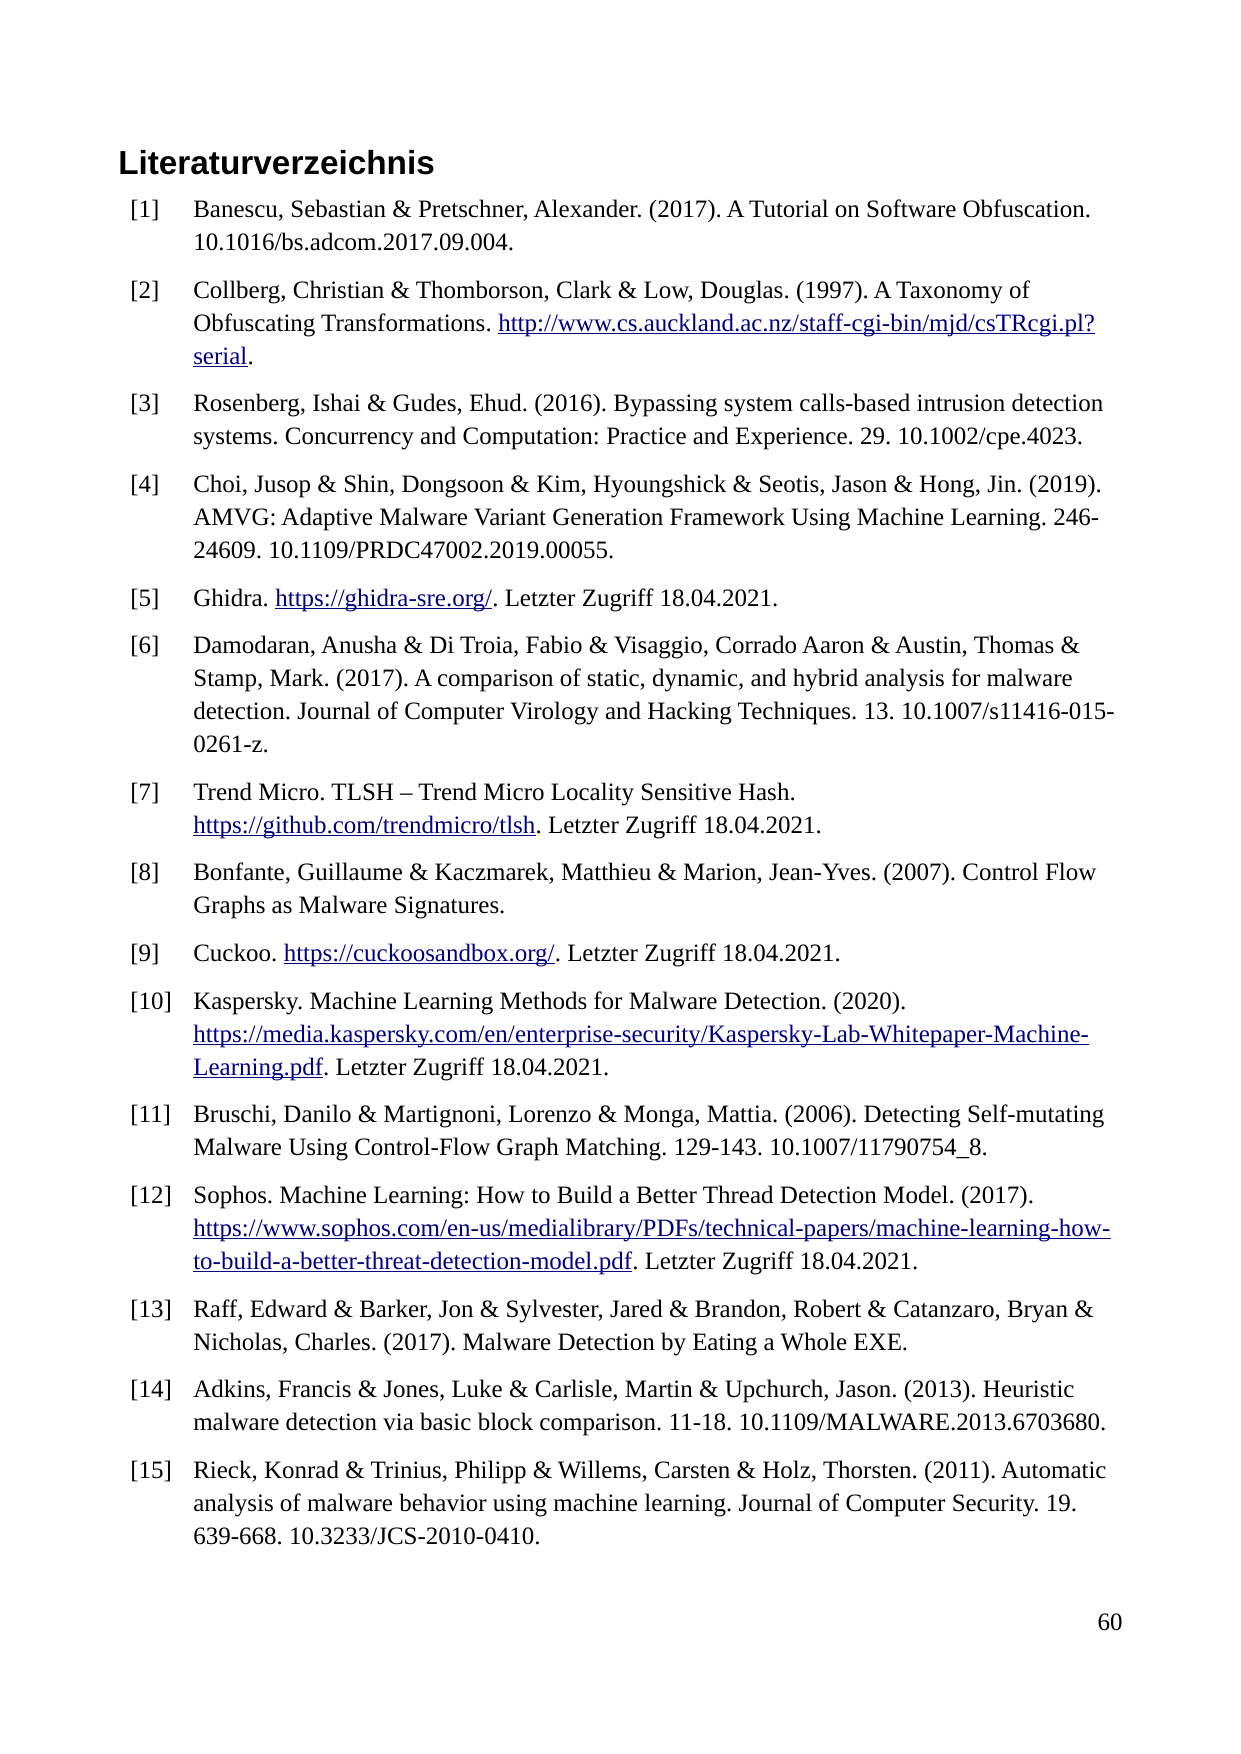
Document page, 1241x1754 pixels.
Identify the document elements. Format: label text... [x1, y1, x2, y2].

list Cuckoo. https://cuckoosandbox.org/. Letzter Zugriff 18.04.2021. [130, 938, 1122, 967]
list Bruschi, Danilo & Martignoni, Lorenzo & Monga, Mattia. (2006). Detecting Self-mutating Malware Using Control-Flow Graph Matching. 129-143. 10.1007/11790754_8. [130, 1099, 1122, 1161]
list Raff, Edward & Barker, Jon & Sylvester, Jared & Brandon, Robert & Catanzaro, Bryan & Nicholas, Charles. (2017). Malware Detection by Eating a Whole EXE. [130, 1294, 1122, 1355]
list Adkins, Francis & Jones, Luke & Carlisle, Martin & Upchurch, Jason. (2013). Heuristic malware detection via basic block comparison. 11-18. 10.1109/MALWARE.2013.6703680. [130, 1374, 1122, 1436]
list Banescu, Sebastian & Pretschner, Alexander. (2017). A Tutorial on Software Obfuscation. 10.1016/bs.adcom.2017.09.004. [130, 194, 1122, 256]
subtitle Literaturverzeichnis [118, 143, 1122, 182]
list Choi, Jusop & Shin, Dongsoon & Kim, Hyoungshick & Seotis, Jason & Hong, Jin. (2019). AMVG: Adaptive Malware Variant Generation Framework Using Machine Learning. 246-24609. 10.1109/PRDC47002.2019.00055. [130, 469, 1122, 564]
list Ghidra. https://ghidra-sre.org/. Letzter Zugriff 18.04.2021. [130, 583, 1122, 611]
list Rieck, Konrad & Trinius, Philipp & Willems, Carsten & Holz, Thorsten. (2011). Automatic analysis of malware behavior using machine learning. Journal of Computer Security. 19. 639-668. 10.3233/JCS-2010-0410. [130, 1455, 1122, 1550]
list Damodaran, Anusha & Di Troia, Fabio & Visaggio, Corrado Aaron & Austin, Thomas & Stamp, Mark. (2017). A comparison of static, dynamic, and hybrid analysis for malware detection. Journal of Computer Virology and Hacking Techniques. 13. 10.1007/s11416-015-0261-z. [130, 630, 1122, 758]
list Kaspersky. Machine Learning Methods for Malware Detection. (2020). https://media.kaspersky.com/en/enterprise-security/Kaspersky-Lab-Whitepaper-Machine-Learning.pdf. Letzter Zugriff 18.04.2021. [130, 986, 1122, 1081]
list Trend Micro. TLSH – Trend Micro Locality Sensitive Hash. https://github.com/trendmicro/tlsh. Letzter Zugriff 18.04.2021. [130, 777, 1122, 839]
list Bonfante, Guillaume & Kaczmarek, Matthieu & Marion, Jean-Yves. (2007). Control Flow Graphs as Malware Signatures. [130, 857, 1122, 919]
list Collberg, Christian & Thomborson, Clark & Low, Douglas. (1997). A Taxonomy of Obfuscating Transformations. http://www.cs.auckland.ac.nz/staff-cgi-bin/mjd/csTRcgi.pl?serial. [130, 275, 1122, 369]
list Sophos. Machine Learning: How to Build a Better Thread Detection Model. (2017). https://www.sophos.com/en-us/medialibrary/PDFs/technical-papers/machine-learning-how-to-build-a-better-threat-detection-model.pdf. Letzter Zugriff 18.04.2021. [130, 1180, 1122, 1275]
list Rosenberg, Ishai & Gudes, Ehud. (2016). Bypassing system calls-based intrusion detection systems. Concurrency and Computation: Practice and Experience. 29. 10.1002/cpe.4023. [130, 388, 1122, 450]
